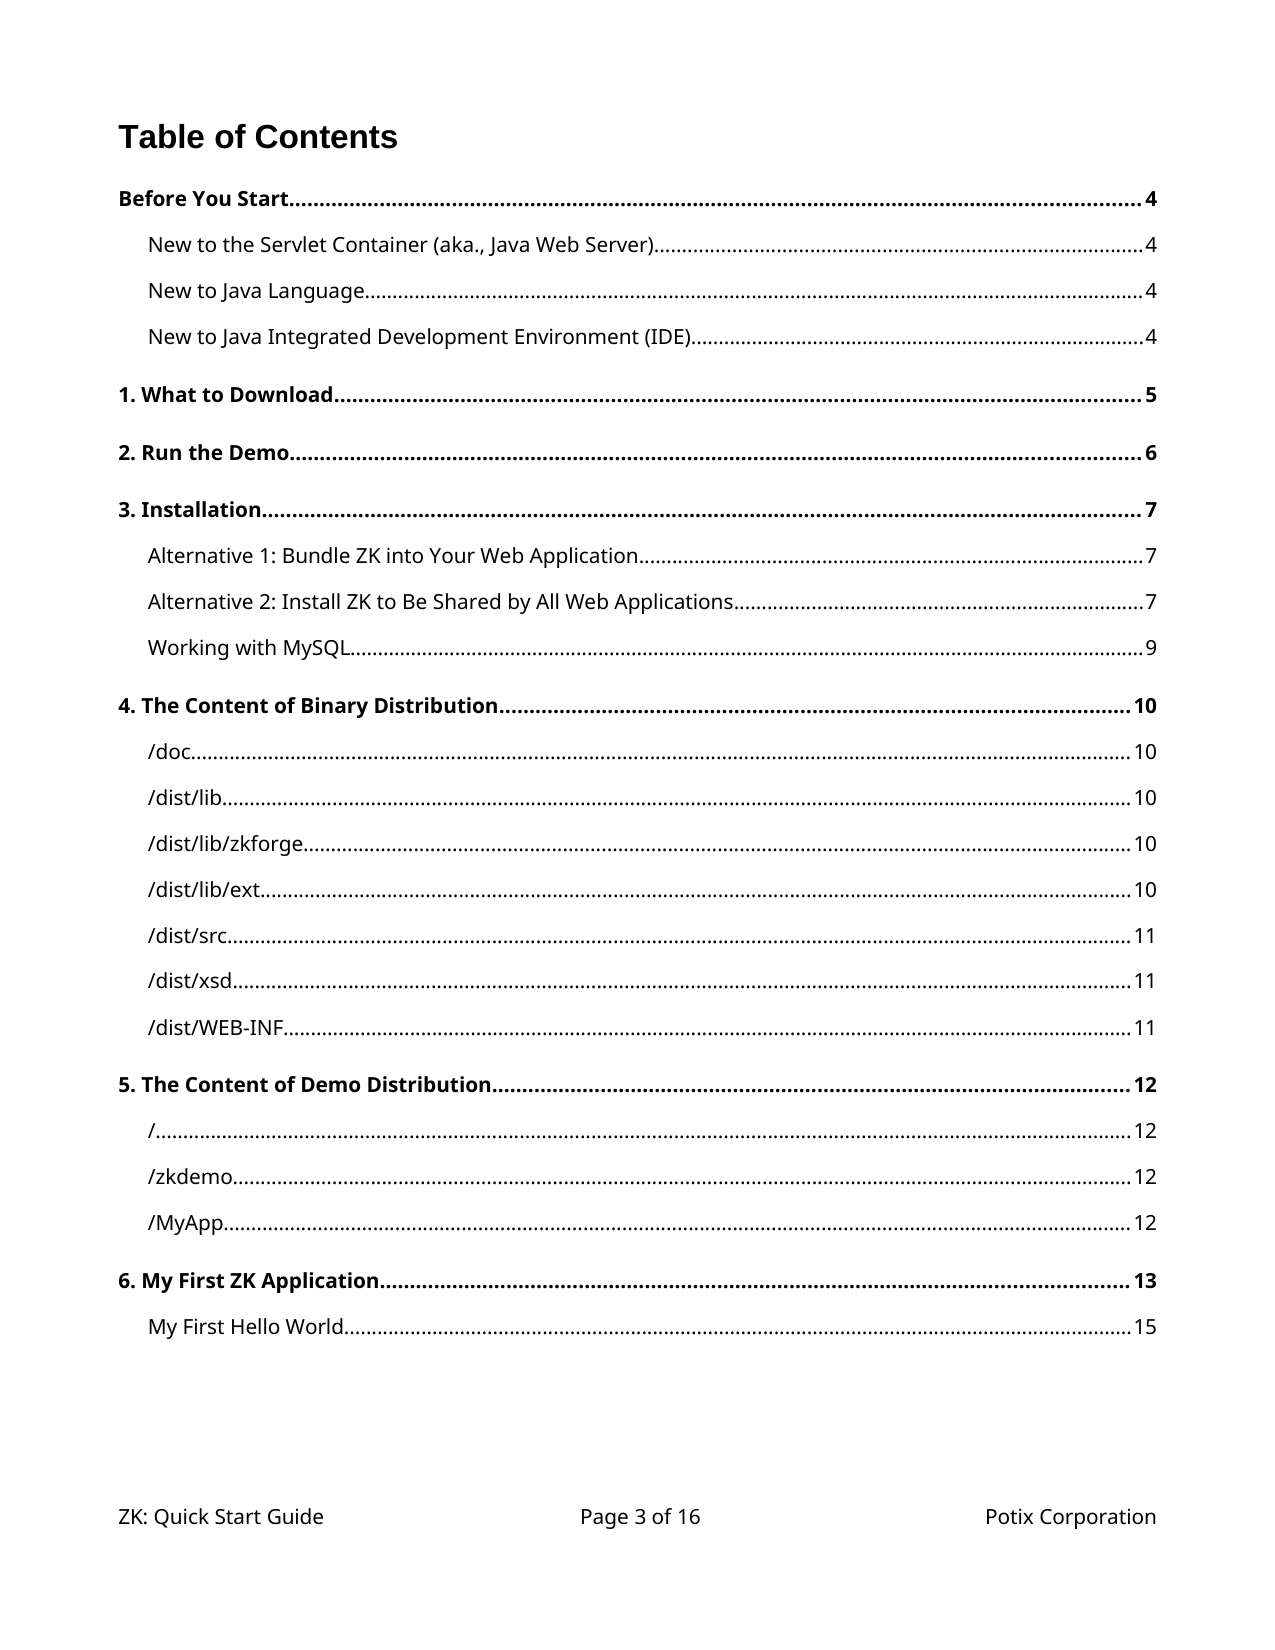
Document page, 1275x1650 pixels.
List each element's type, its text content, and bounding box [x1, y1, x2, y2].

text /zkdemo 12 [148, 1162, 1157, 1190]
text 2. Run the Demo 6 [118, 438, 1157, 466]
text New to Java Integrated Development Environment (IDE) 4 [148, 322, 1157, 351]
text New to Java Language 4 [148, 276, 1157, 305]
text /dist/lib/ext 10 [148, 875, 1157, 903]
text /dist/src 11 [148, 921, 1157, 949]
text My First Hello World 15 [148, 1312, 1157, 1340]
text /doc 10 [148, 737, 1157, 765]
text /MyApp 12 [148, 1208, 1157, 1236]
text Alternative 2: Install ZK to Be Shared by All Web Applications 7 [148, 587, 1157, 616]
text Working with MySQL 9 [148, 633, 1157, 662]
text 3. Installation 7 [118, 496, 1157, 524]
text 6. My First ZK Application 13 [118, 1266, 1157, 1294]
text / 12 [148, 1116, 1157, 1144]
text /dist/lib 10 [148, 783, 1157, 811]
text 5. The Content of Demo Distribution 12 [118, 1070, 1157, 1098]
text /dist/lib/zkforge 10 [148, 829, 1157, 857]
text 4. The Content of Binary Distribution 10 [118, 691, 1157, 719]
text /dist/xsd 11 [148, 967, 1157, 995]
text /dist/WEB-INF 11 [148, 1013, 1157, 1041]
text Before You Start 4 [118, 184, 1157, 213]
text Alternative 1: Bundle ZK into Your Web Application 7 [148, 541, 1157, 570]
text 1. What to Download 5 [118, 380, 1157, 408]
subtitle Table of Contents [118, 118, 1157, 155]
text New to the Servlet Container (aka., Java Web Server) 4 [148, 231, 1157, 259]
